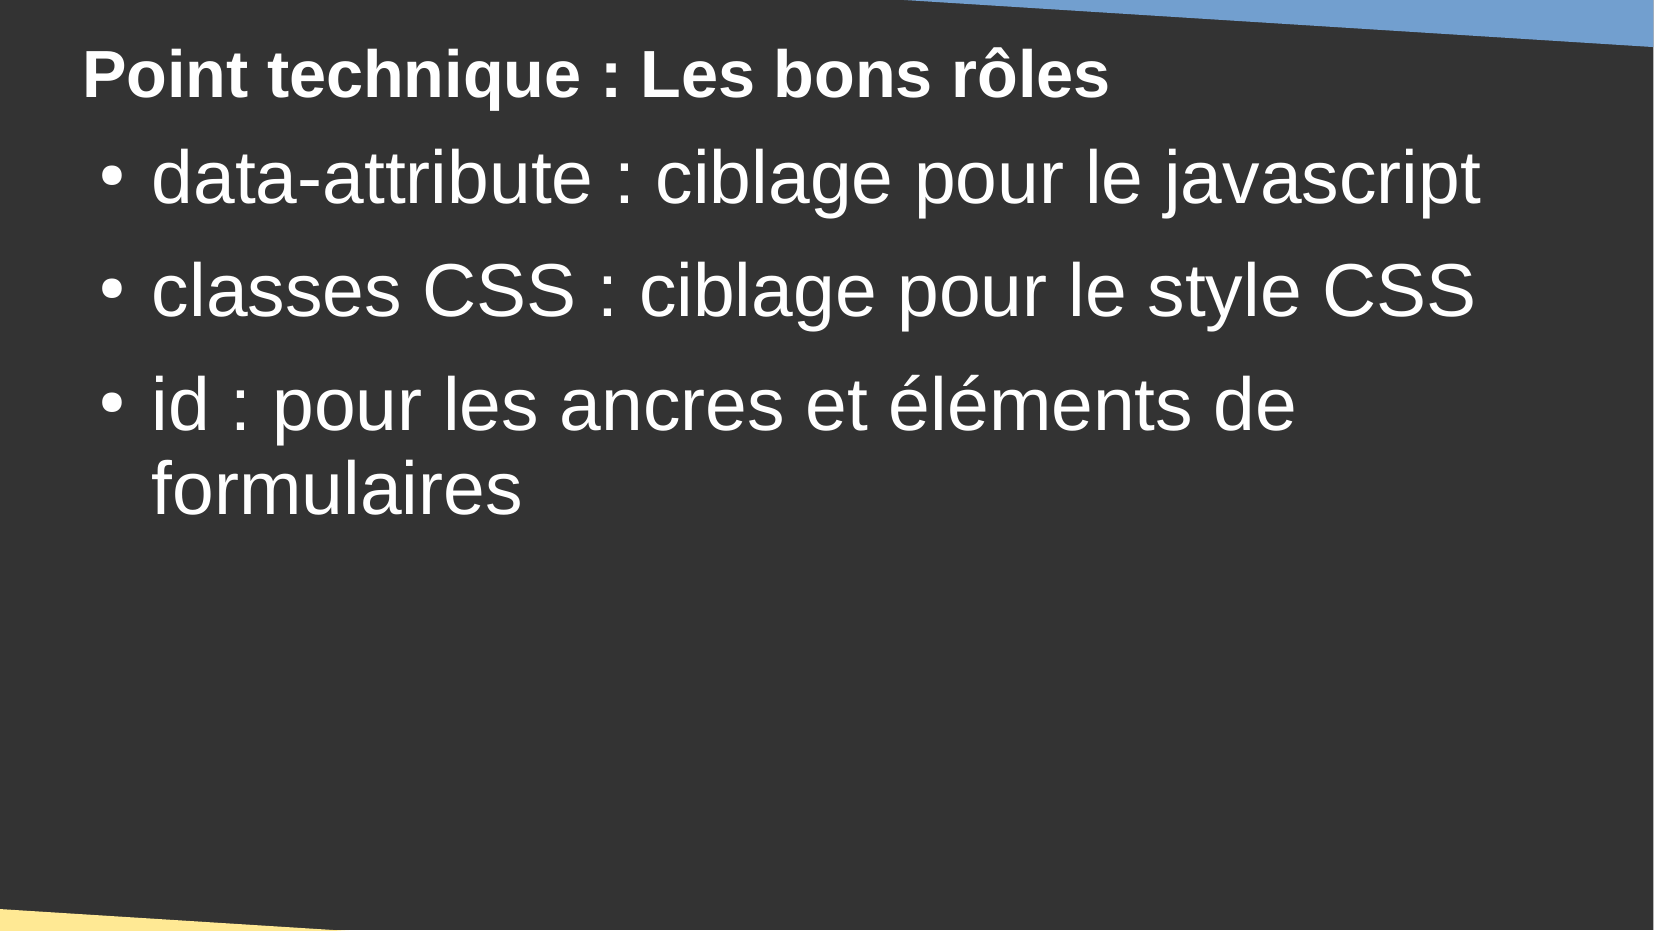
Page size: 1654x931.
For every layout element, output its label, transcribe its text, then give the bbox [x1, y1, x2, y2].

text_box [904, 0, 1654, 48]
list data-attribute : ciblage pour le javascript classes CSS : ciblage pour le style CSS id : pour les ancres et éléments de formulaires [80, 135, 1620, 697]
title Point technique : Les bons rôles [82, 37, 1571, 114]
text_box [0, 909, 350, 931]
